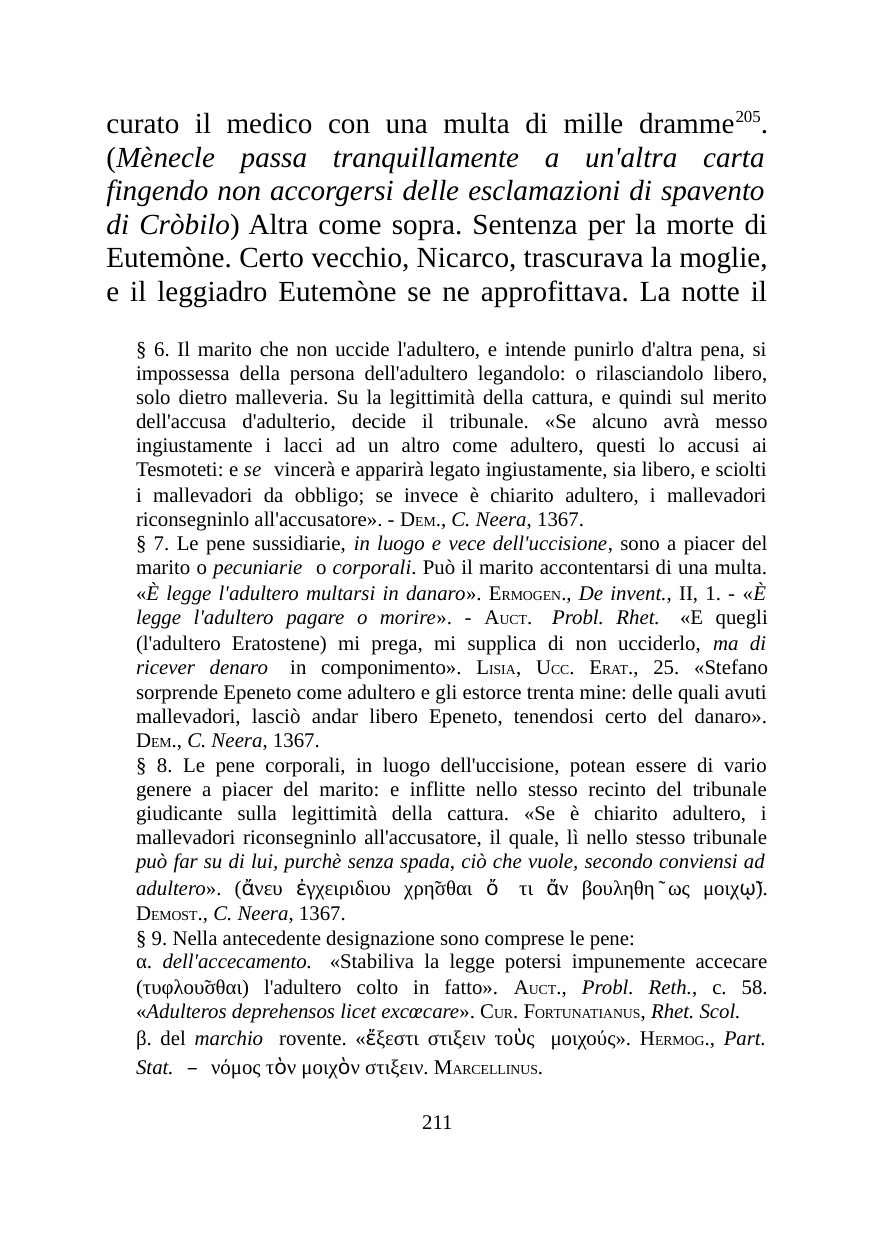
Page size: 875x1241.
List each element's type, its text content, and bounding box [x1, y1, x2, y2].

text § 7. Le pene sussidiarie, in luogo e vece dell'uccisione, sono a piacer del marito o pecuniarie o corporali. Può il marito accontentarsi di una multa. «È legge l'adultero multarsi in danaro». Ermogen., De invent., II, 1. - «È legge l'adultero pagare o morire». - Auct. Probl. Rhet. «E quegli (l'adultero Eratostene) mi prega, mi supplica di non ucciderlo, ma di ricever denaro in componimento». Lisia, Ucc. Erat., 25. «Stefano sorprende Epeneto come adultero e gli estorce trenta mine: delle quali avuti mallevadori, lasciò andar libero Epeneto, tenendosi certo del danaro». Dem., C. Neera, 1367. [136, 531, 768, 752]
text § 6. Il marito che non uccide l'adultero, e intende punirlo d'altra pena, si impossessa della persona dell'adultero legandolo: o rilasciandolo libero, solo dietro malleveria. Su la legittimità della cattura, e quindi sul merito dell'accusa d'adulterio, decide il tribunale. «Se alcuno avrà messo ingiustamente i lacci ad un altro come adultero, questi lo accusi ai Tesmoteti: e se vincerà e apparirà legato ingiustamente, sia libero, e sciolti i mallevadori da obbligo; se invece è chiarito adultero, i mallevadori riconsegninlo all'accusatore». - Dem., C. Neera, 1367. [136, 337, 768, 531]
text curato il medico con una multa di mille dramme. (Mènecle passa tranquillamente a un'altra carta fingendo non accorgersi delle esclamazioni di spavento di Cròbilo) Altra come sopra. Sentenza per la morte di Eutemòne. Certo vecchio, Nicarco, trascurava la moglie, e il leggiadro Eutemòne se ne approfittava. La notte il [106, 106, 768, 307]
text β. del marchio rovente. «ἔξεστι στιξειν τοὺς μοιχούς». Hermog., Part. Stat. – νόμος τὸν μοιχὸν στιξειν. Marcellinus. [136, 1023, 768, 1080]
text § 8. Le pene corporali, in luogo dell'uccisione, potean essere di vario genere a piacer del marito: e inflitte nello stesso recinto del tribunale giudicante sulla legittimità della cattura. «Se è chiarito adultero, i mallevadori riconsegninlo all'accusatore, il quale, lì nello stesso tribunale può far su di lui, purchè senza spada, ciò che vuole, secondo conviensi ad adultero». (ἄνευ ἐγχειριδιου χρη̃σθαι ὄ τι ἄν βουληθη̃ ως μοιχῳ̃). Demost., C. Neera, 1367. [136, 752, 768, 925]
text α. dell'accecamento. «Stabiliva la legge potersi impunemente accecare (τυφλου̃σθαι) l'adultero colto in fatto». Auct., Probl. Reth., c. 58. «Adulteros deprehensos licet excœcare». Cur. Fortunatianus, Rhet. Scol. [136, 949, 768, 1023]
text § 9. Nella antecedente designazione sono comprese le pene: [136, 925, 768, 949]
